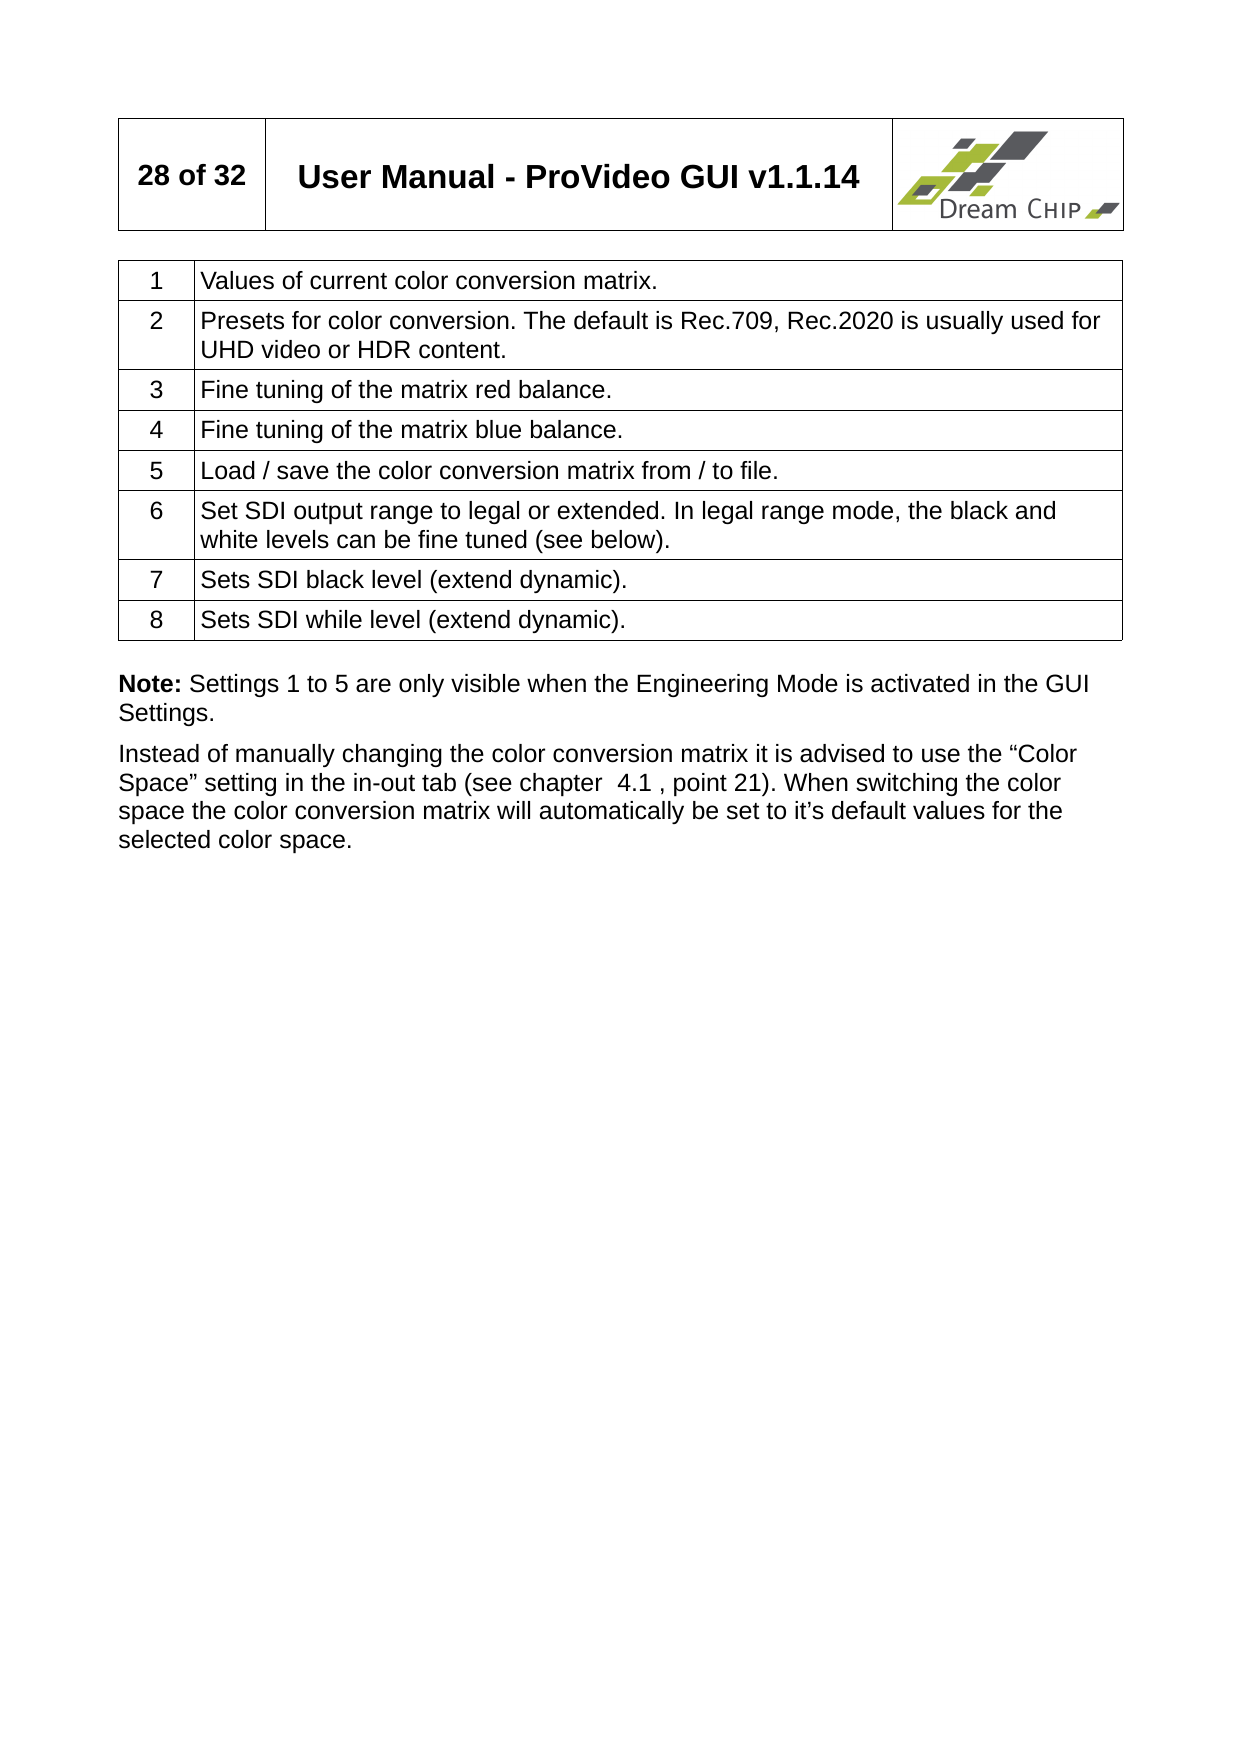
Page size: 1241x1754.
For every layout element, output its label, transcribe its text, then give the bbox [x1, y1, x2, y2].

table_cell Set SDI output range to legal or extended. In legal range mode, the black and white levels can be fine tuned (see below). [195, 491, 1122, 559]
text Note: Settings 1 to 5 are only visible when the Engineering Mode is activated in the GUI Settings. [118, 669, 1122, 726]
text Instead of manually changing the color conversion matrix it is advised to use the “Color Space” setting in the in-out tab (see chapter 4.1, point 21). When switching the color space the color conversion matrix will automatically be set to it’s default values for the selected color space. [118, 739, 1122, 854]
table_cell Fine tuning of the matrix blue balance. [195, 411, 1122, 450]
table_cell 2 [119, 301, 194, 369]
table_cell Fine tuning of the matrix red balance. [195, 370, 1122, 409]
table_cell 6 [119, 491, 194, 559]
table_cell 3 [119, 370, 194, 409]
table_cell 7 [119, 560, 194, 599]
table_cell Sets SDI black level (extend dynamic). [195, 560, 1122, 599]
table_cell 4 [119, 411, 194, 450]
table_cell 8 [119, 601, 194, 640]
table_header Values of current color conversion matrix. [195, 261, 1122, 300]
picture [897, 130, 1120, 220]
table_cell Sets SDI while level (extend dynamic). [195, 601, 1122, 640]
table_cell 5 [119, 451, 194, 490]
table_cell Presets for color conversion. The default is Rec.709, Rec.2020 is usually used for UHD video or HDR content. [195, 301, 1122, 369]
table_cell Load / save the color conversion matrix from / to file. [195, 451, 1122, 490]
table_header 1 [119, 261, 194, 300]
